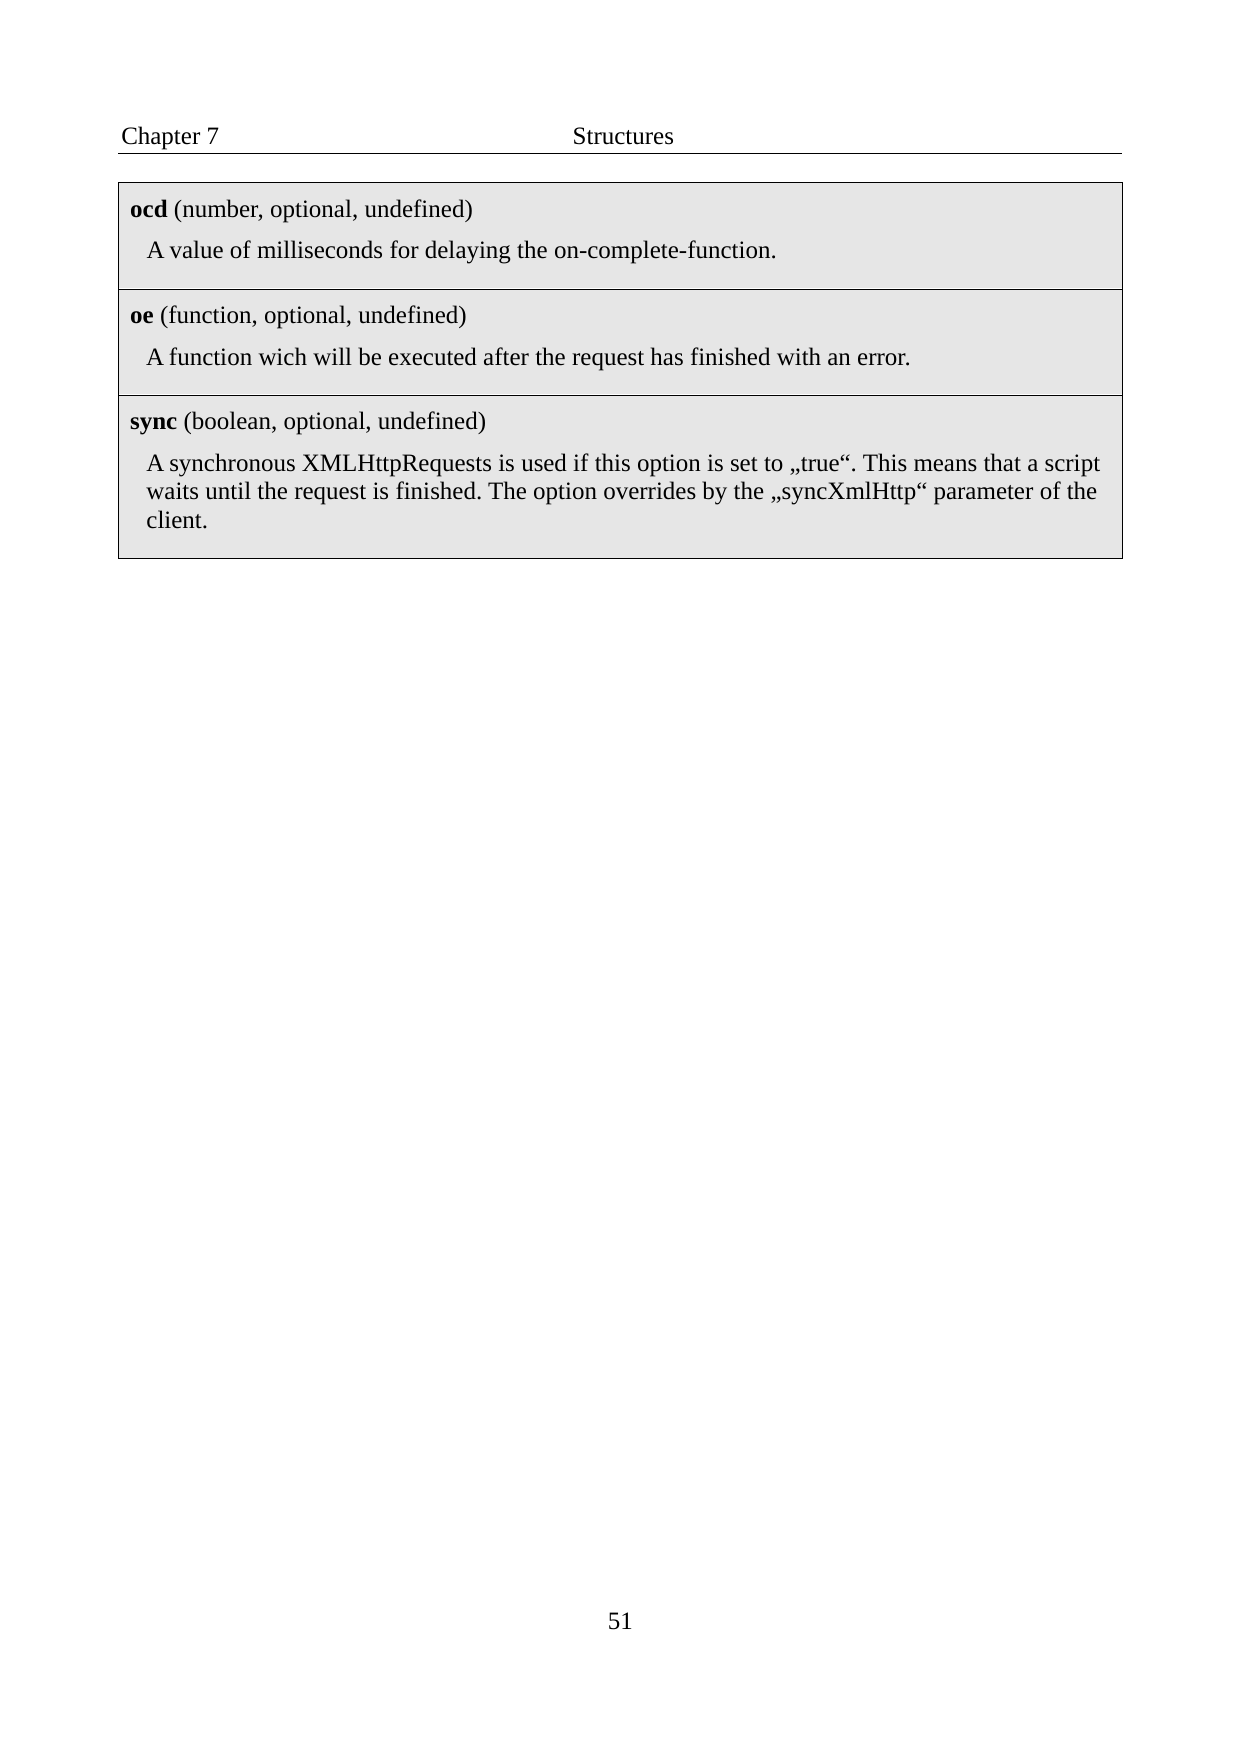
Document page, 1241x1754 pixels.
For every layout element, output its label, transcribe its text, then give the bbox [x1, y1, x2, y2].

table_cell oe (function, optional, undefined) A function wich will be executed after the request has finished with an error. [119, 290, 1122, 394]
table_cell ocd (number, optional, undefined) A value of milliseconds for delaying the on-complete-function. [119, 183, 1122, 288]
table_cell sync (boolean, optional, undefined) A synchronous XMLHttpRequests is used if this option is set to „true“. This means that a script waits until the request is finished. The option overrides by the „syncXmlHttp“ parameter of the client. [119, 396, 1122, 558]
